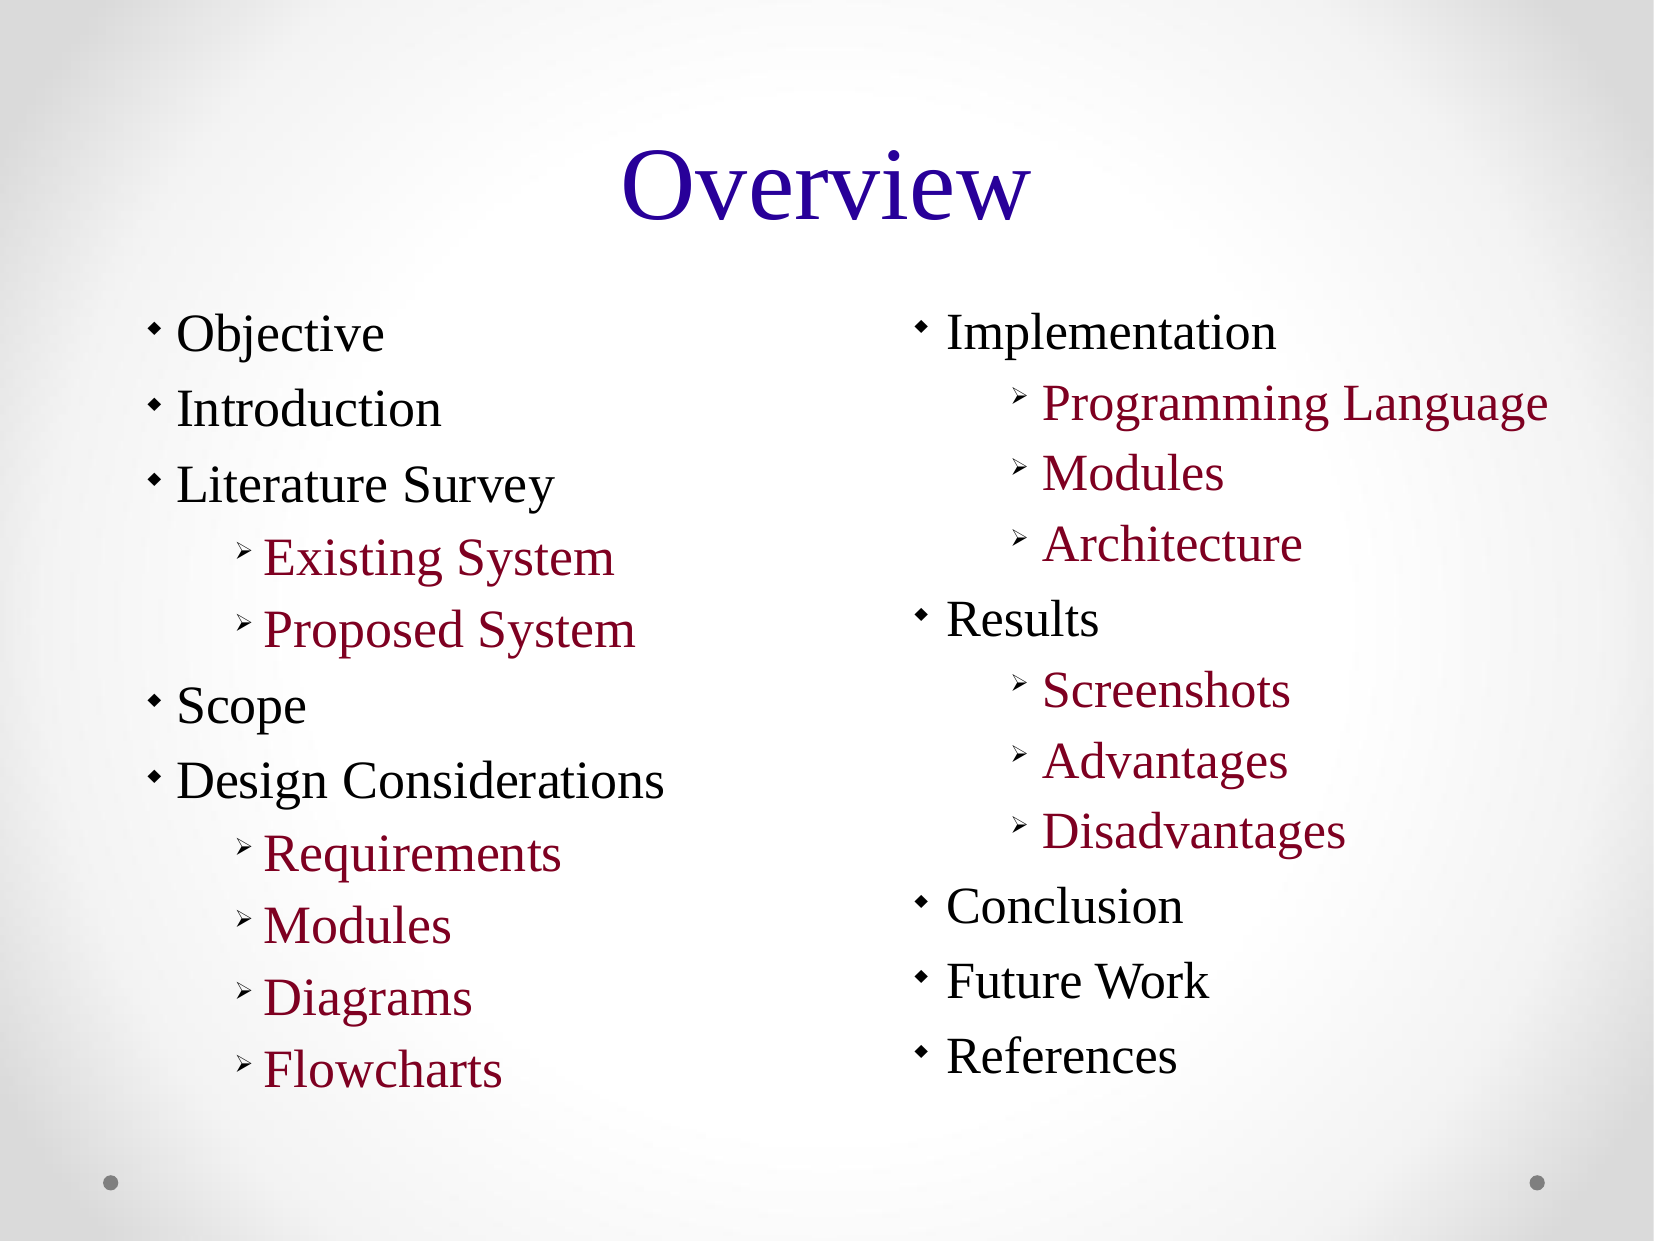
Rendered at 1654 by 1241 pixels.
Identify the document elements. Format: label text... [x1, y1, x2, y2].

list Implementation Programming Language Modules Architecture Results Screenshots Advantages Disadvantages Conclusion Future Work References [844, 289, 1571, 1108]
title Overview [82, 70, 1571, 249]
list Objective Introduction Literature Survey Existing System Proposed System Scope Design Considerations Requirements Modules Diagrams Flowcharts [82, 289, 809, 1108]
picture [0, 0, 1654, 1241]
